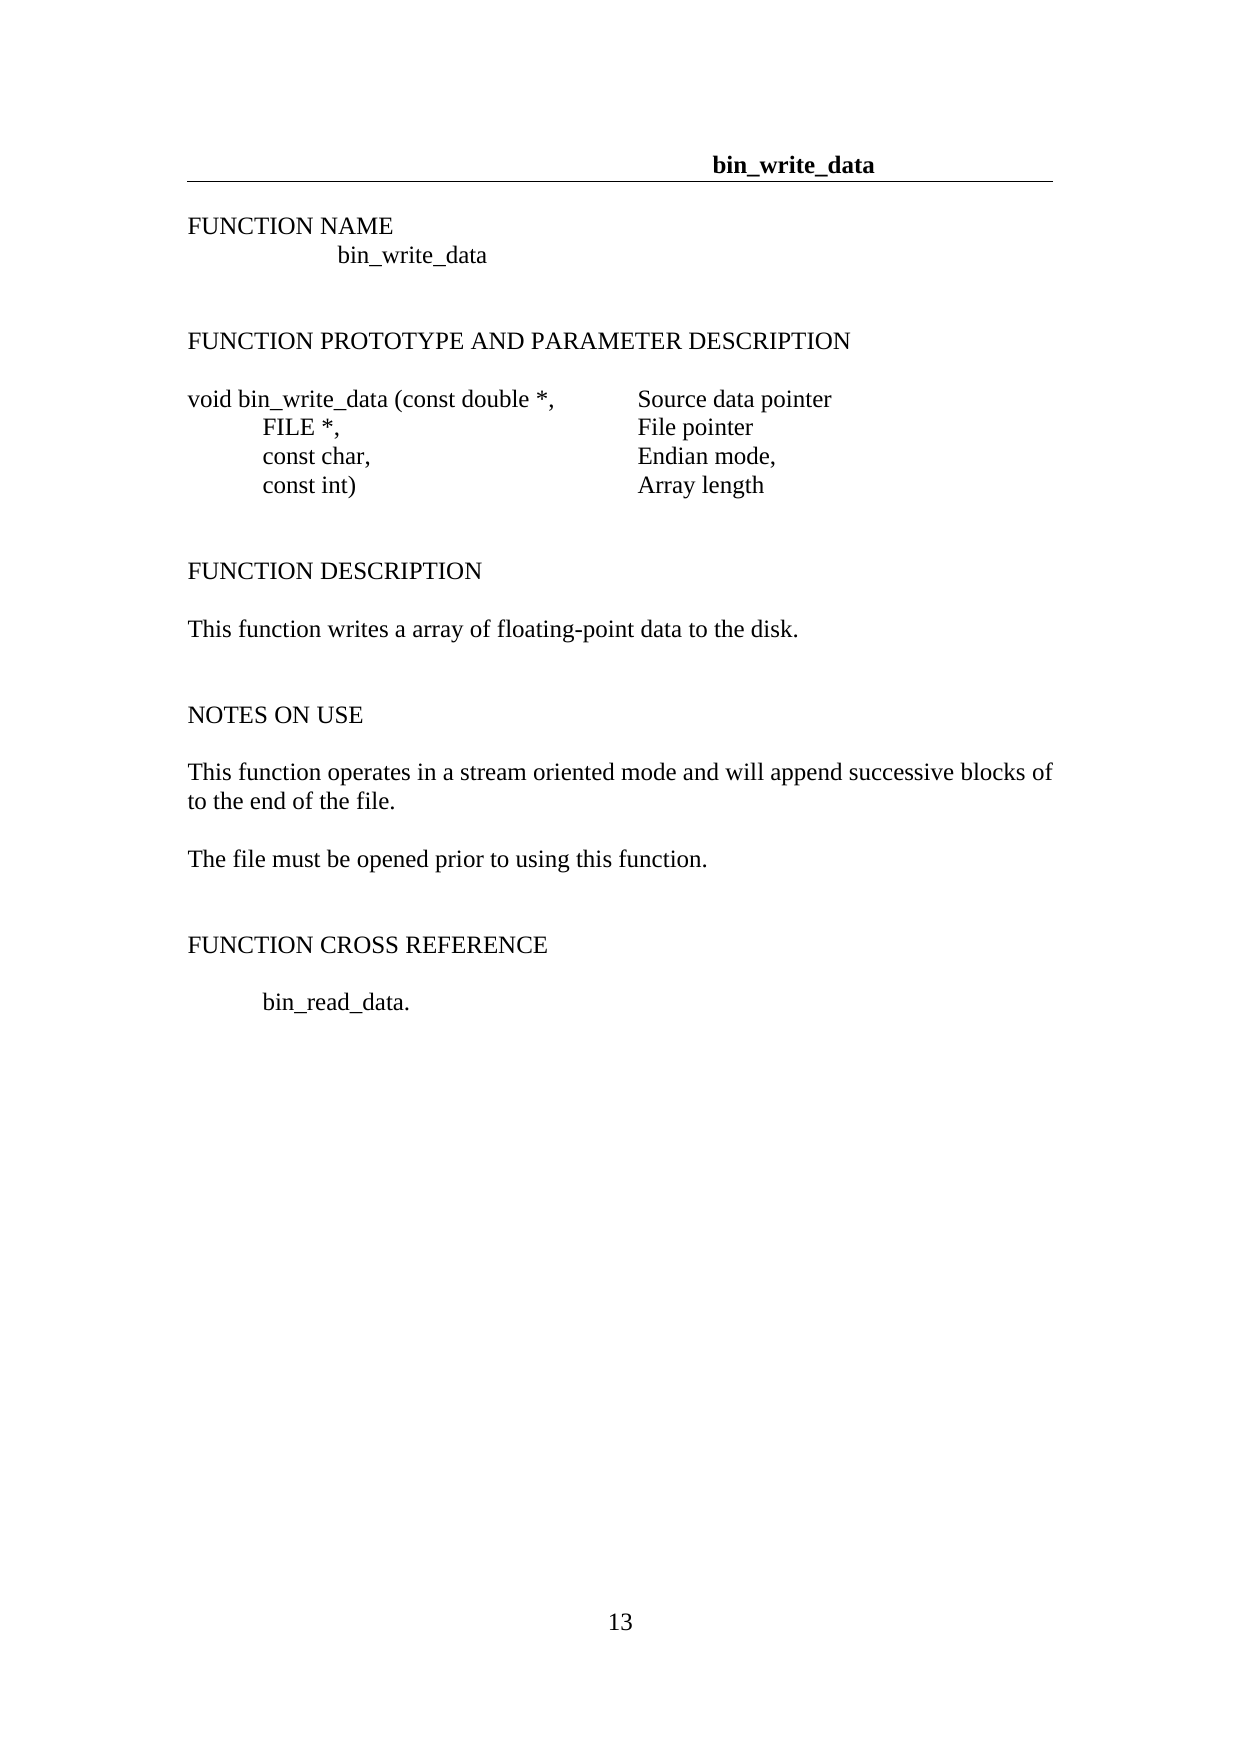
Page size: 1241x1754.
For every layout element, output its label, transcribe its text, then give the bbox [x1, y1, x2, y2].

text This function writes a array of floating-point data to the disk. [187, 614, 1053, 642]
text bin_read_data. [187, 987, 1053, 1016]
text This function operates in a stream oriented mode and will append successive blocks of to the end of the file. [187, 757, 1053, 815]
text FUNCTION CROSS REFERENCE [187, 930, 1053, 959]
text The file must be opened prior to using this function. [187, 844, 1053, 872]
text NOTES ON USE [187, 700, 1053, 729]
text const char, Endian mode, [187, 441, 1053, 470]
text FUNCTION PROTOTYPE AND PARAMETER DESCRIPTION [187, 326, 1053, 355]
text const int) Array length [187, 470, 1053, 499]
text FILE *, File pointer [187, 412, 1053, 441]
text bin_write_data [187, 240, 1053, 269]
text FUNCTION NAME [187, 211, 1053, 240]
text void bin_write_data (const double *, Source data pointer [187, 384, 1053, 412]
text FUNCTION DESCRIPTION [187, 556, 1053, 585]
subtitle bin_write_data [187, 150, 1053, 181]
